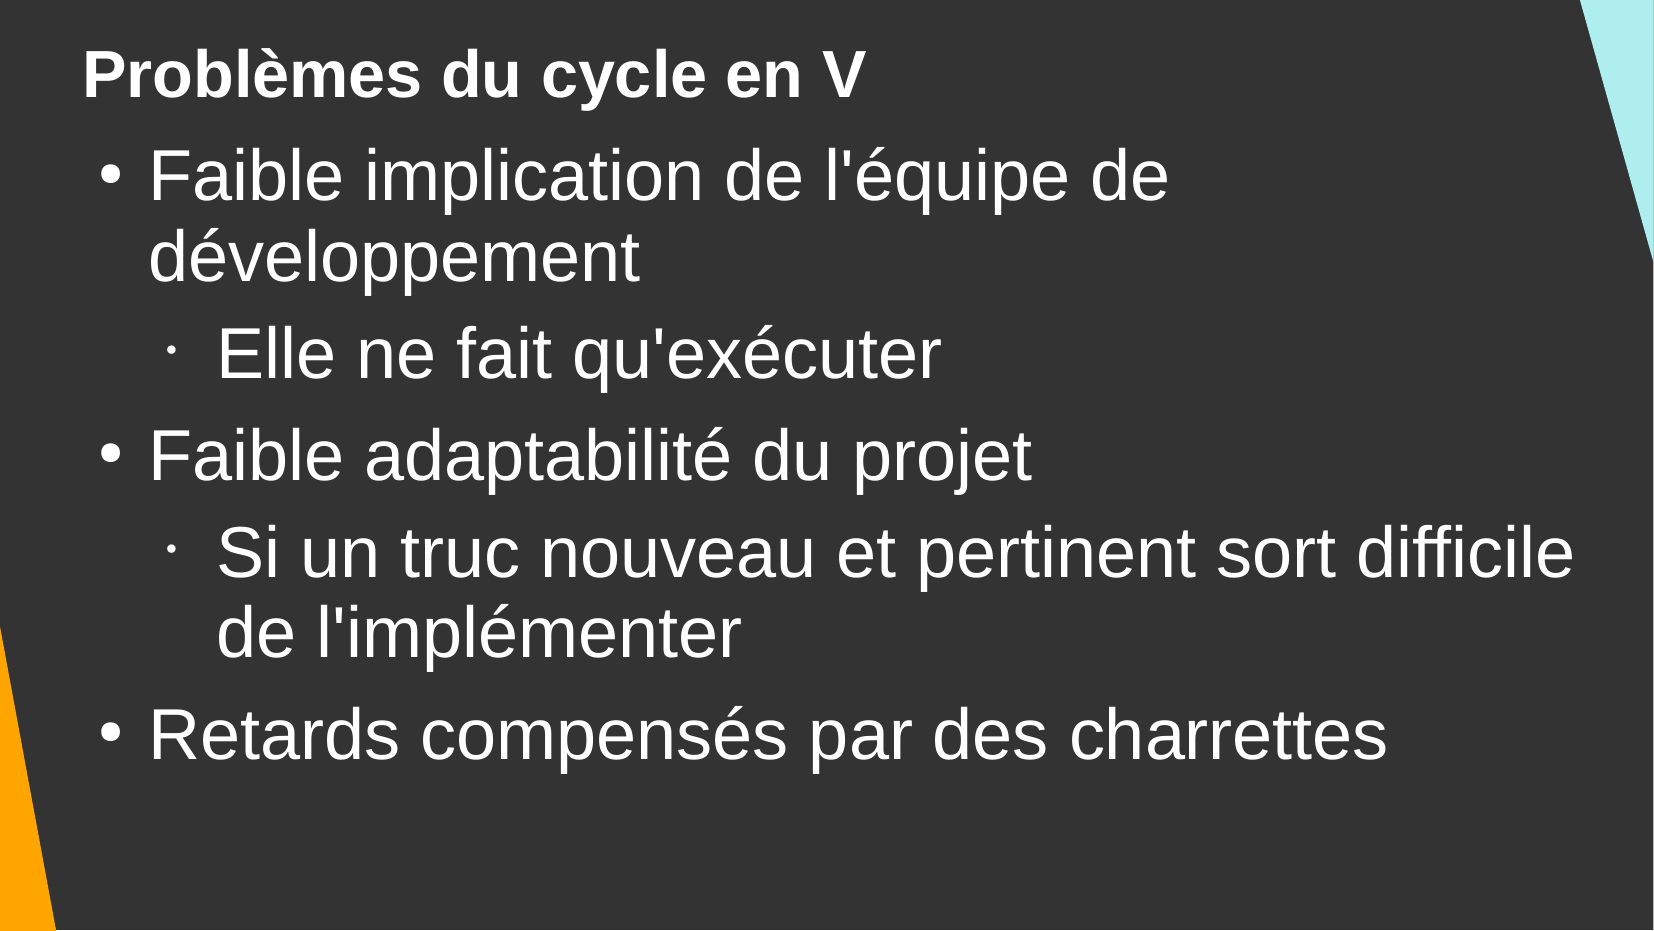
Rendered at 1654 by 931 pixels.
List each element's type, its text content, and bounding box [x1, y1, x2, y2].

text_box [1579, 0, 1654, 265]
list Faible implication de l'équipe de développement Elle ne fait qu'exécuter Faible adaptabilité du projet Si un truc nouveau et pertinent sort difficile de l'implémenter Retards compensés par des charrettes [80, 135, 1620, 777]
title Problèmes du cycle en V [82, 37, 1571, 122]
text_box [0, 626, 57, 931]
